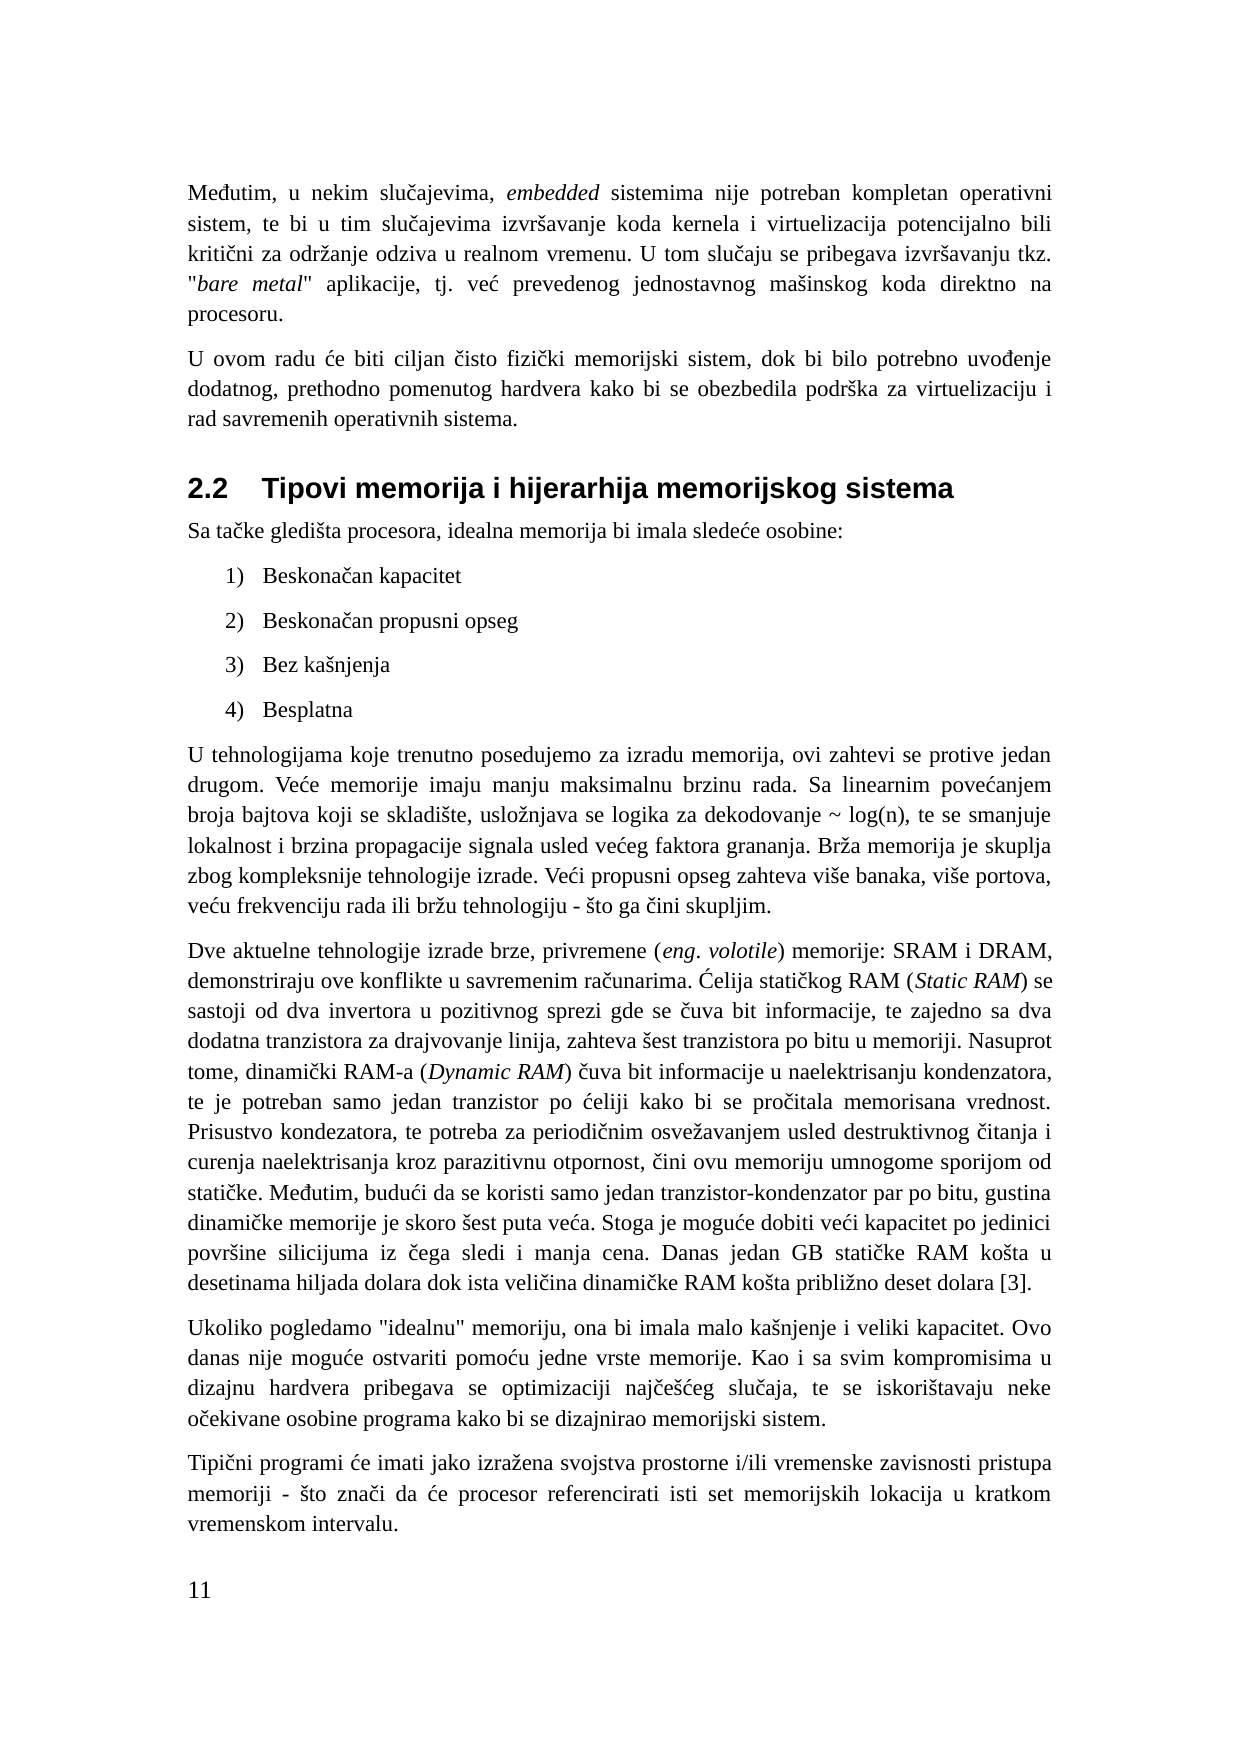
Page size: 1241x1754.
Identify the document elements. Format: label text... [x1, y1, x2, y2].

text Sa tačke gledišta procesora, idealna memorija bi imala sledeće osobine: [187, 517, 1053, 543]
text U ovom radu će biti ciljan čisto fizički memorijski sistem, dok bi bilo potrebno uvođenje dodatnog, prethodno pomenutog hardvera kako bi se obezbedila podrška za virtuelizaciju i rad savremenih operativnih sistema. [187, 345, 1053, 432]
list Beskonačan propusni opseg [225, 607, 1053, 633]
text Tipični programi će imati jako izražena svojstva prostorne i/ili vremenske zavisnosti pristupa memoriji - što znači da će procesor referencirati isti set memorijskih lokacija u kratkom vremenskom intervalu. [187, 1449, 1053, 1536]
subtitle Tipovi memorija i hijerarhija memorijskog sistema [187, 471, 1053, 505]
list Bez kašnjenja [225, 652, 1053, 678]
list Beskonačan kapacitet [225, 562, 1053, 588]
list Besplatna [225, 696, 1053, 723]
text Dve aktuelne tehnologije izrade brze, privremene (eng. volotile) memorije: SRAM i DRAM, demonstriraju ove konflikte u savremenim računarima. Ćelija statičkog RAM (Static RAM) se sastoji od dva invertora u pozitivnog sprezi gde se čuva bit informacije, te zajedno sa dva dodatna tranzistora za drajvovanje linija, zahteva šest tranzistora po bitu u memoriji. Nasuprot tome, dinamički RAM-a (Dynamic RAM) čuva bit informacije u naelektrisanju kondenzatora, te je potreban samo jedan tranzistor po ćeliji kako bi se pročitala memorisana vrednost. Prisustvo kondezatora, te potreba za periodičnim osvežavanjem usled destruktivnog čitanja i curenja naelektrisanja kroz parazitivnu otpornost, čini ovu memoriju umnogome sporijom od statičke. Međutim, budući da se koristi samo jedan tranzistor-kondenzator par po bitu, gustina dinamičke memorije je skoro šest puta veća. Stoga je moguće dobiti veći kapacitet po jedinici površine silicijuma iz čega sledi i manja cena. Danas jedan GB statičke RAM košta u desetinama hiljada dolara dok ista veličina dinamičke RAM košta približno deset dolara [3]. [187, 937, 1053, 1296]
text Ukoliko pogledamo "idealnu" memoriju, ona bi imala malo kašnjenje i veliki kapacitet. Ovo danas nije moguće ostvariti pomoću jedne vrste memorije. Kao i sa svim kompromisima u dizajnu hardvera pribegava se optimizaciji najčešćeg slučaja, te se iskorištavaju neke očekivane osobine programa kako bi se dizajnirao memorijski sistem. [187, 1314, 1053, 1431]
text U tehnologijama koje trenutno posedujemo za izradu memorija, ovi zahtevi se protive jedan drugom. Veće memorije imaju manju maksimalnu brzinu rada. Sa linearnim povećanjem broja bajtova koji se skladište, usložnjava se logika za dekodovanje ~ log(n), te se smanjuje lokalnost i brzina propagacije signala usled većeg faktora grananja. Brža memorija je skuplja zbog kompleksnije tehnologije izrade. Veći propusni opseg zahteva više banaka, više portova, veću frekvenciju rada ili bržu tehnologiju - što ga čini skupljim. [187, 741, 1053, 918]
text Međutim, u nekim slučajevima, embedded sistemima nije potreban kompletan operativni sistem, te bi u tim slučajevima izvršavanje koda kernela i virtuelizacija potencijalno bili kritični za održanje odziva u realnom vremenu. U tom slučaju se pribegava izvršavanju tkz. "bare metal" aplikacije, tj. već prevedenog jednostavnog mašinskog koda direktno na procesoru. [187, 179, 1053, 327]
